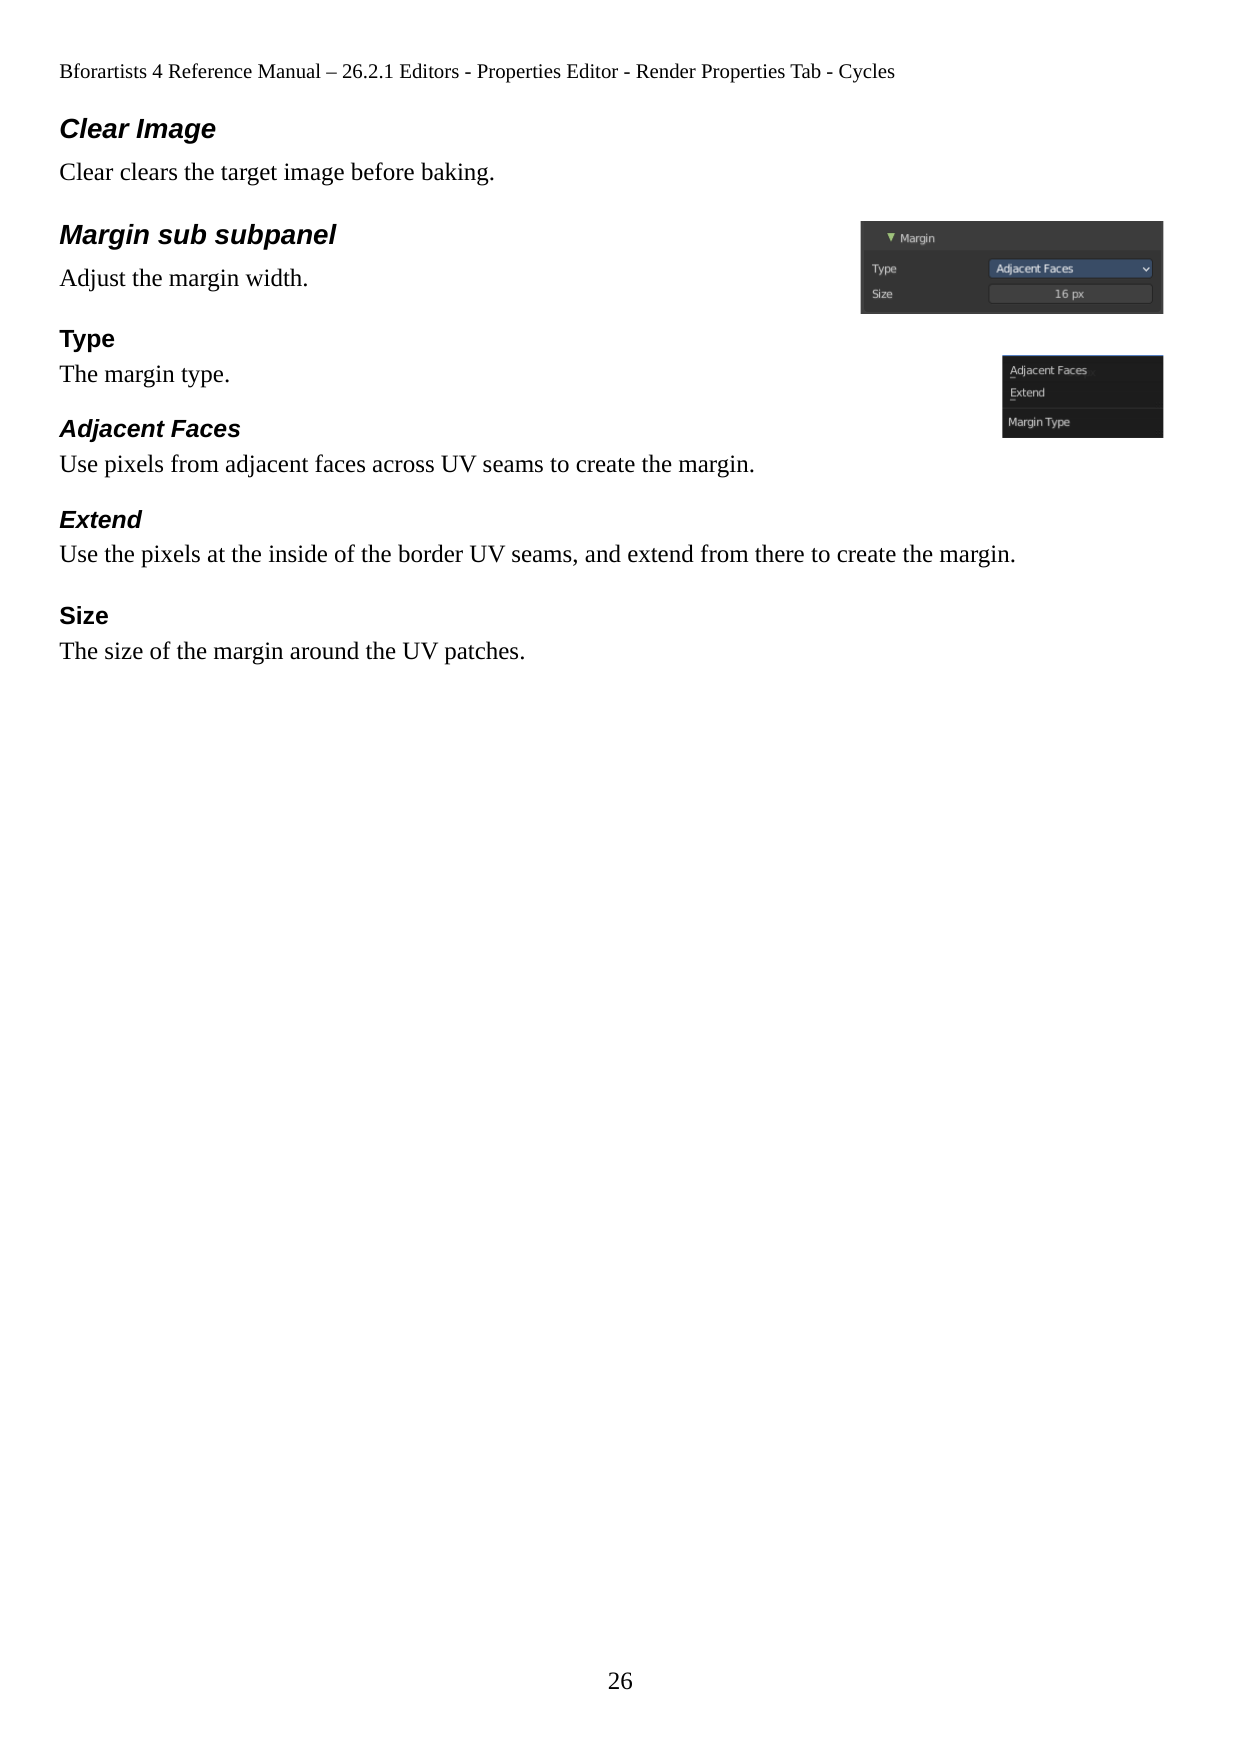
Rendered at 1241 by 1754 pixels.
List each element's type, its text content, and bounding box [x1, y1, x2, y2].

text Use the pixels at the inside of the border UV seams, and extend from there to create the margin. [59, 539, 1181, 568]
picture [1002, 355, 1164, 438]
text [1164, 359, 1181, 388]
subtitle Size [59, 601, 1181, 629]
text The size of the margin around the UV patches. [59, 636, 1181, 664]
text Use pixels from adjacent faces across UV seams to create the margin. [59, 449, 1181, 478]
subtitle Clear Image [59, 113, 1181, 144]
subtitle Extend [59, 505, 1181, 533]
text [1164, 263, 1181, 292]
picture [860, 221, 1164, 314]
text The margin type. [59, 359, 1002, 388]
text Adjust the margin width. [59, 263, 860, 292]
subtitle Adjacent Faces [59, 414, 1181, 443]
text Clear clears the target image before baking. [59, 157, 1181, 186]
subtitle Margin sub subpanel [59, 218, 1181, 250]
subtitle Type [59, 324, 1181, 353]
